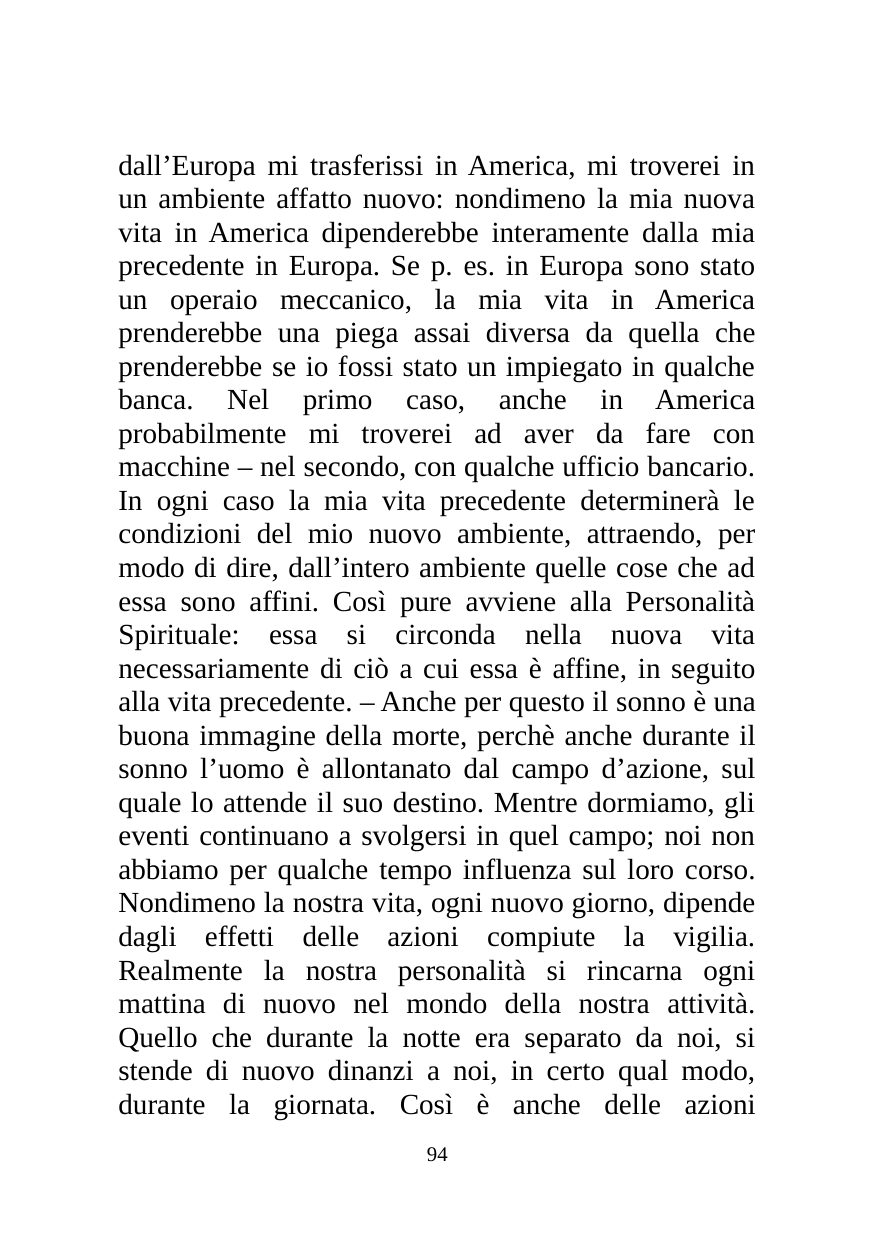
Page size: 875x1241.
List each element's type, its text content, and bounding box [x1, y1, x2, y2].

text dall’Europa mi trasferissi in America, mi troverei in un ambiente affatto nuovo: nondimeno la mia nuova vita in America dipenderebbe interamente dalla mia precedente in Europa. Se p. es. in Europa sono stato un operaio meccanico, la mia vita in America prenderebbe una piega assai diversa da quella che prenderebbe se io fossi stato un impiegato in qualche banca. Nel primo caso, anche in America probabilmente mi troverei ad aver da fare con macchine – nel secondo, con qualche ufficio bancario. In ogni caso la mia vita precedente determinerà le condizioni del mio nuovo ambiente, attraendo, per modo di dire, dall’intero ambiente quelle cose che ad essa sono affini. Così pure avviene alla Personalità Spirituale: essa si circonda nella nuova vita necessariamente di ciò a cui essa è affine, in seguito alla vita precedente. – Anche per questo il sonno è una buona immagine della morte, perchè anche durante il sonno l’uomo è allontanato dal campo d’azione, sul quale lo attende il suo destino. Mentre dormiamo, gli eventi continuano a svolgersi in quel campo; noi non abbiamo per qualche tempo influenza sul loro corso. Nondimeno la nostra vita, ogni nuovo giorno, dipende dagli effetti delle azioni compiute la vigilia. Realmente la nostra personalità si rincarna ogni mattina di nuovo nel mondo della nostra attività. Quello che durante la notte era separato da noi, si stende di nuovo dinanzi a noi, in certo qual modo, durante la giornata. Così è anche delle azioni [118, 148, 756, 1120]
